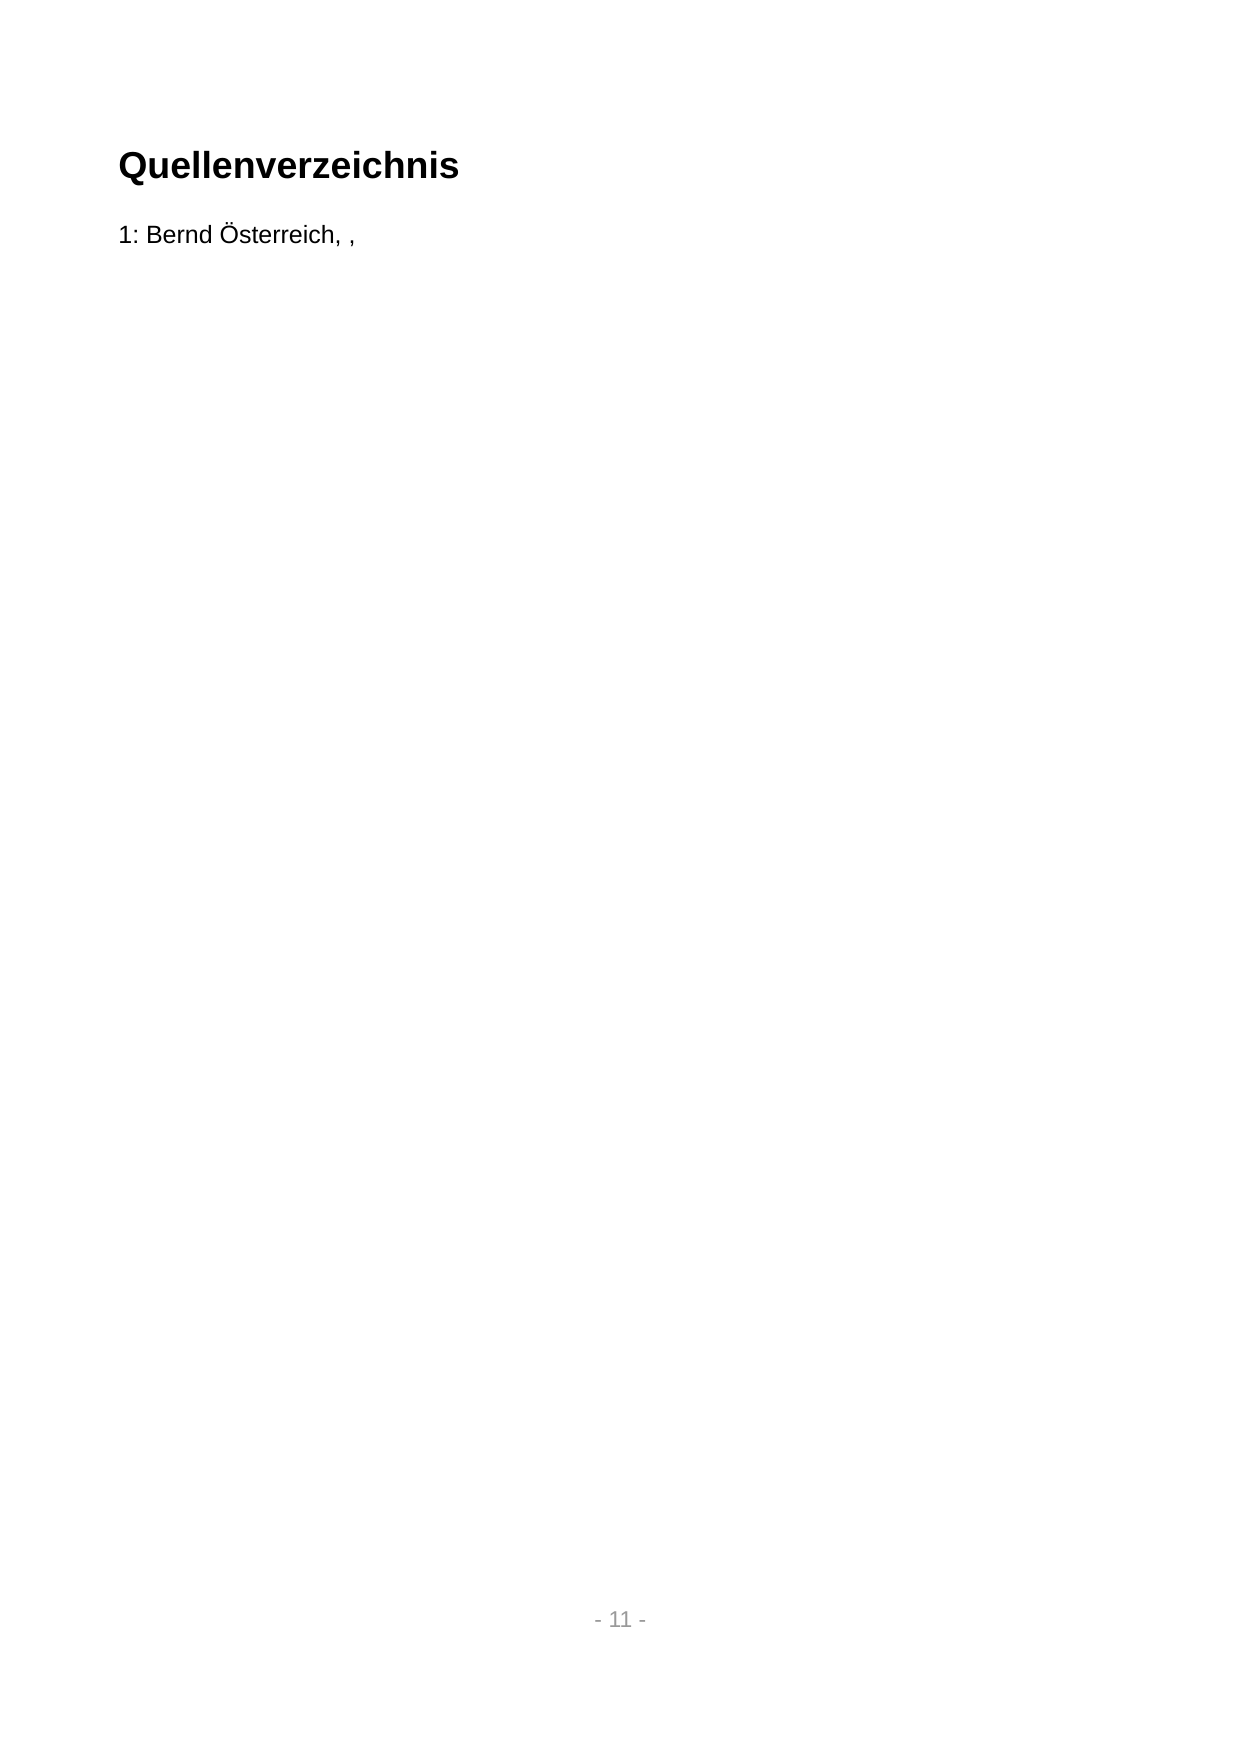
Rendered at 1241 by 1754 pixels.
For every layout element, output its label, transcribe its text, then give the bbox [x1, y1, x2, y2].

text 1: Bernd Österreich, , [118, 220, 1122, 249]
subtitle Quellenverzeichnis [118, 143, 1122, 186]
